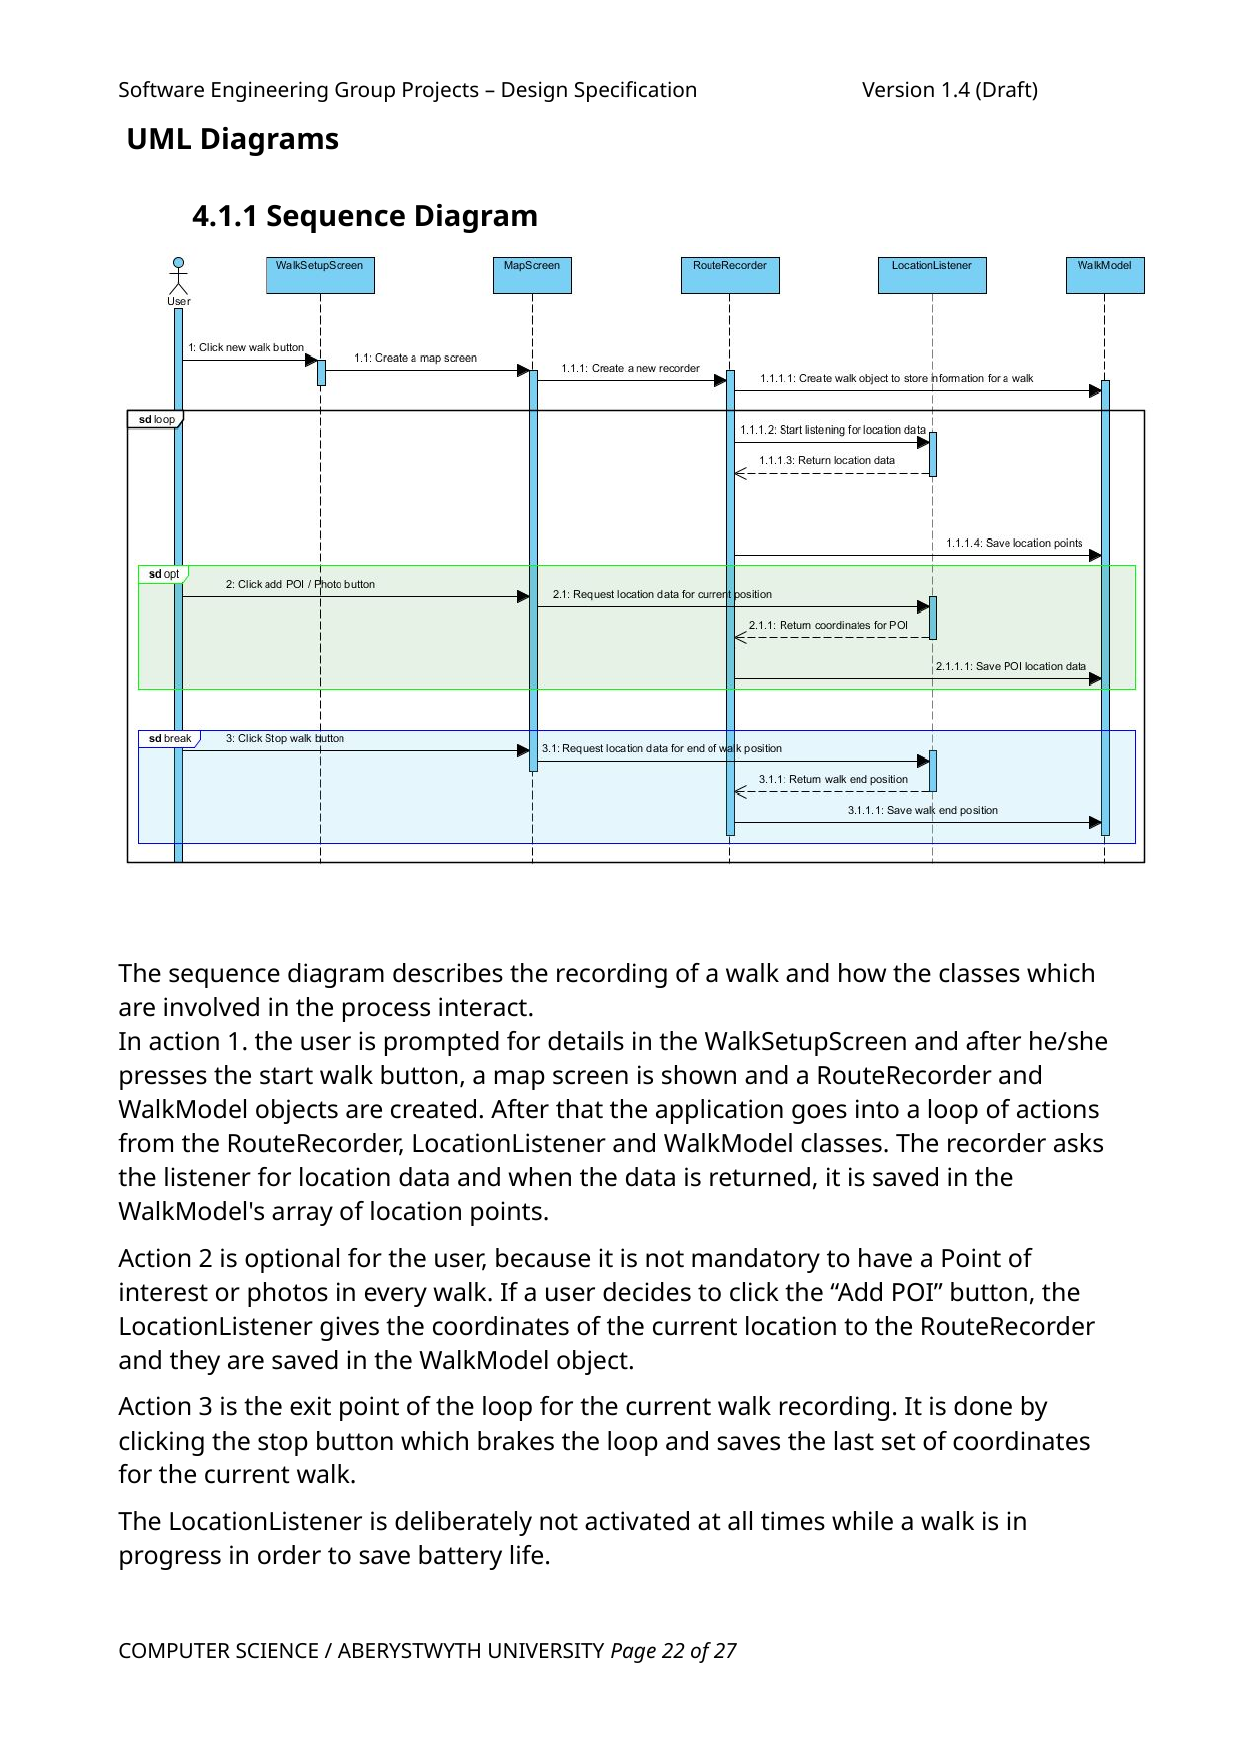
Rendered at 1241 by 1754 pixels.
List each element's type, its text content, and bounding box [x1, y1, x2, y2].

text Action 2 is optional for the user, because it is not mandatory to have a Point of interest or photos in every walk. If a user decides to click the “Add POI” button, the LocationListener gives the coordinates of the current location to the RouteRecorder and they are saved in the WalkModel object. [118, 1240, 1122, 1377]
subtitle 4.1.1 Sequence Diagram [118, 195, 1122, 235]
text Action 3 is the exit point of the loop for the current walk recording. It is done by clicking the stop button which brakes the loop and saves the last set of coordinates for the current walk. [118, 1389, 1122, 1491]
text The LocationListener is deliberately not activated at all times while a walk is in progress in order to save battery life. [118, 1504, 1122, 1572]
subtitle UML Diagrams [118, 118, 1122, 158]
text The sequence diagram describes the recording of a walk and how the classes which are involved in the process interact. In action 1. the user is prompted for details in the WalkSetupScreen and after he/she presses the start walk button, a map screen is shown and a RouteRecorder and WalkModel objects are created. After that the application goes into a loop of actions from the RouteRecorder, LocationListener and WalkModel classes. The recorder asks the listener for location data and when the data is returned, it is saved in the WalkModel's array of location points. [118, 955, 1122, 1228]
picture [118, 247, 1155, 868]
